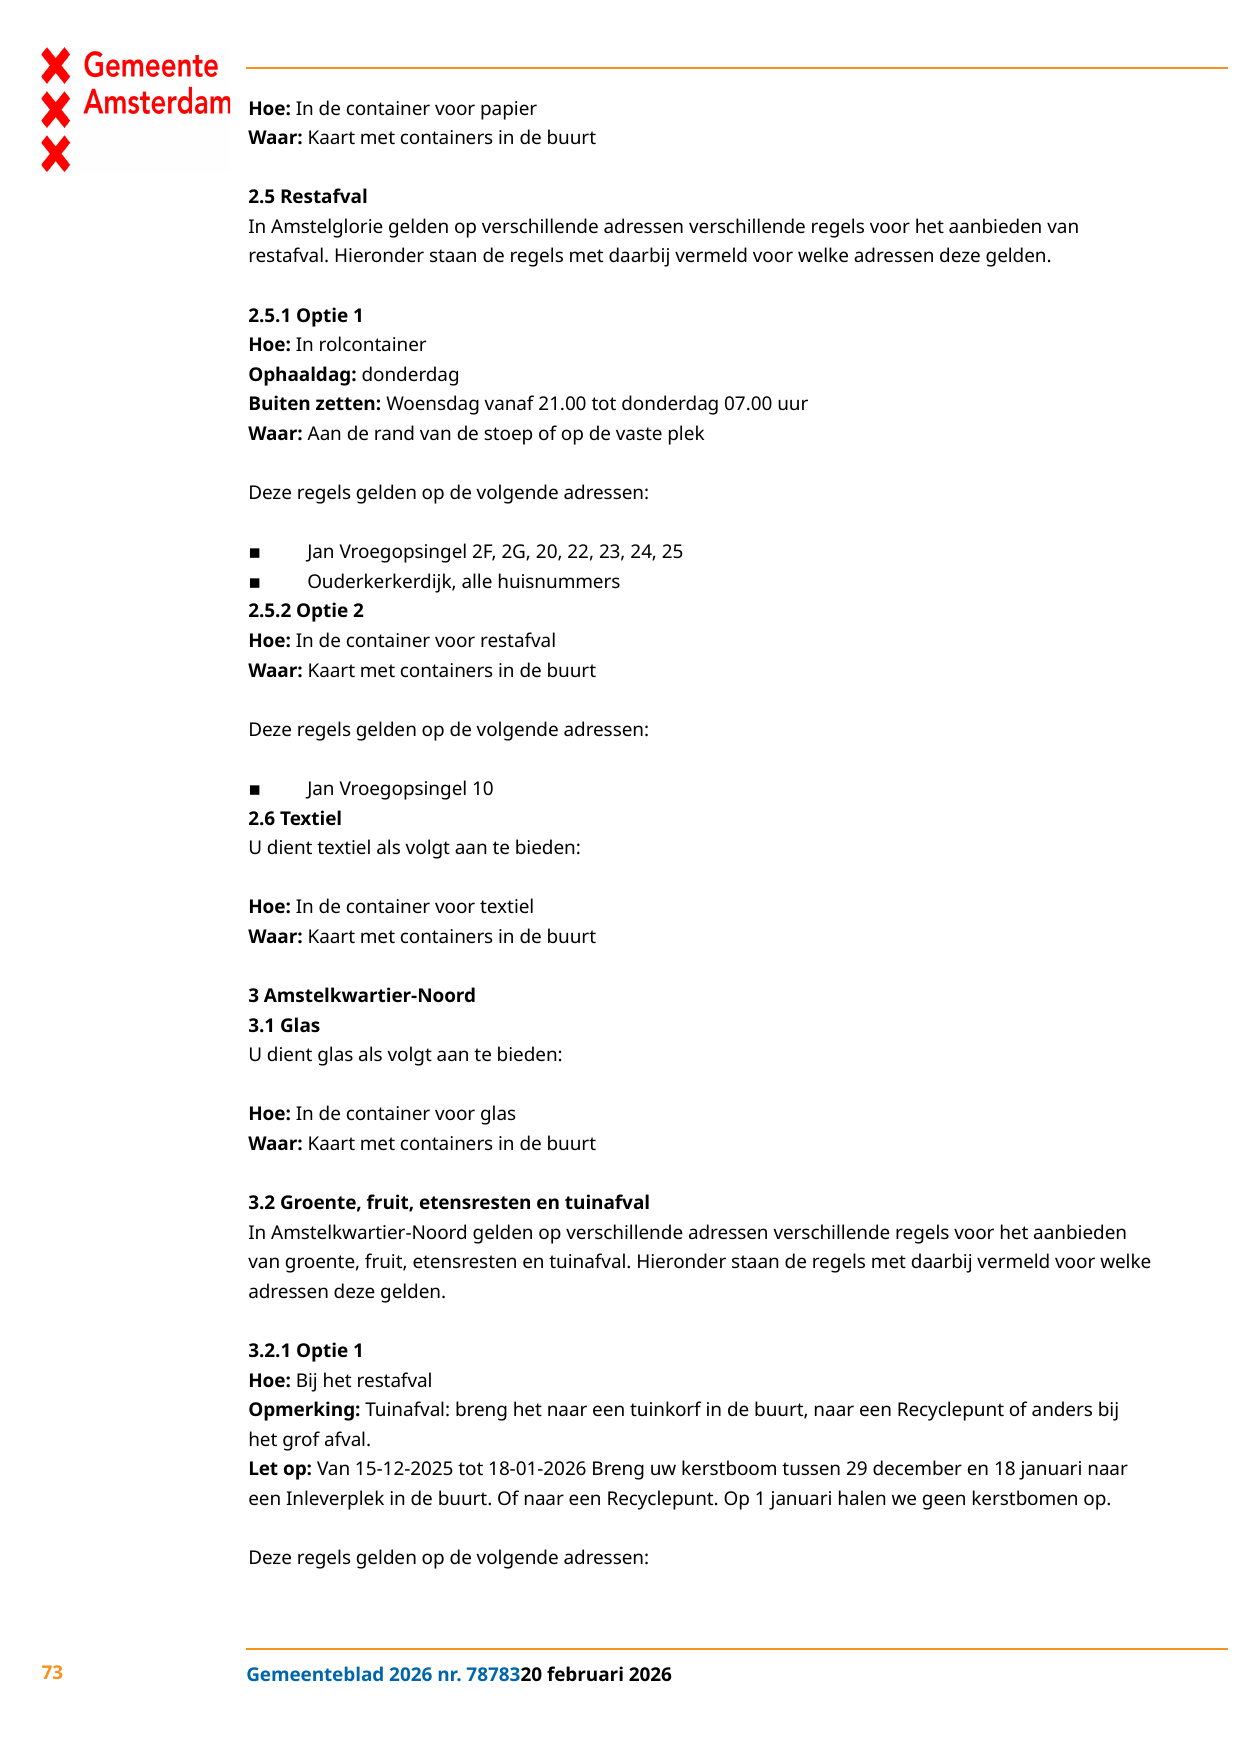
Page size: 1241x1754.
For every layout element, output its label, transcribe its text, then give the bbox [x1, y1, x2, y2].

picture [41, 47, 231, 172]
text 3.1 Glas [248, 1012, 1152, 1038]
text Hoe: In de container voor textiel [248, 893, 1152, 919]
text Buiten zetten: Woensdag vanaf 21.00 tot donderdag 07.00 uur [248, 391, 1152, 416]
text Waar: Kaart met containers in de buurt [248, 1130, 1152, 1156]
text Deze regels gelden op de volgende adressen: [248, 716, 1152, 742]
text In Amstelglorie gelden op verschillende adressen verschillende regels voor het aanbieden van restafval. Hieronder staan de regels met daarbij vermeld voor welke adressen deze gelden. [248, 213, 1152, 268]
text Hoe: In de container voor glas [248, 1101, 1152, 1126]
text 3 Amstelkwartier-Noord [248, 982, 1152, 1008]
text Hoe: In de container voor restafval [248, 627, 1152, 653]
text Waar: Aan de rand van de stoep of op de vaste plek [248, 420, 1152, 446]
text Let op: Van 15-12-2025 tot 18-01-2026 Breng uw kerstboom tussen 29 december en 18 januari naar een Inleverplek in de buurt. Of naar een Recyclepunt. Op 1 januari halen we geen kerstbomen op. [248, 1456, 1152, 1511]
text Hoe: Bij het restafval [248, 1367, 1152, 1393]
list Jan Vroegopsingel 2F, 2G, 20, 22, 23, 24, 25 [248, 538, 1152, 564]
text Waar: Kaart met containers in de buurt [248, 923, 1152, 949]
list Ouderkerkerdijk, alle huisnummers [248, 568, 1152, 594]
text Waar: Kaart met containers in de buurt [248, 657, 1152, 683]
text 3.2 Groente, fruit, etensresten en tuinafval [248, 1189, 1152, 1215]
text Deze regels gelden op de volgende adressen: [248, 479, 1152, 505]
text 3.2.1 Optie 1 [248, 1337, 1152, 1363]
text Hoe: In rolcontainer [248, 331, 1152, 357]
text In Amstelkwartier-Noord gelden op verschillende adressen verschillende regels voor het aanbieden van groente, fruit, etensresten en tuinafval. Hieronder staan de regels met daarbij vermeld voor welke adressen deze gelden. [248, 1219, 1152, 1304]
text 2.5 Restafval [248, 183, 1152, 209]
text 2.5.1 Optie 1 [248, 302, 1152, 328]
text Opmerking: Tuinafval: breng het naar een tuinkorf in de buurt, naar een Recyclepunt of anders bij het grof afval. [248, 1396, 1152, 1452]
text Deze regels gelden op de volgende adressen: [248, 1544, 1152, 1570]
text U dient glas als volgt aan te bieden: [248, 1041, 1152, 1067]
text Ophaaldag: donderdag [248, 361, 1152, 387]
text Waar: Kaart met containers in de buurt [248, 124, 1152, 150]
text Hoe: In de container voor papier [248, 95, 1152, 121]
text 2.6 Textiel [248, 805, 1152, 831]
text 2.5.2 Optie 2 [248, 598, 1152, 623]
text U dient textiel als volgt aan te bieden: [248, 834, 1152, 860]
list Jan Vroegopsingel 10 [248, 775, 1152, 801]
